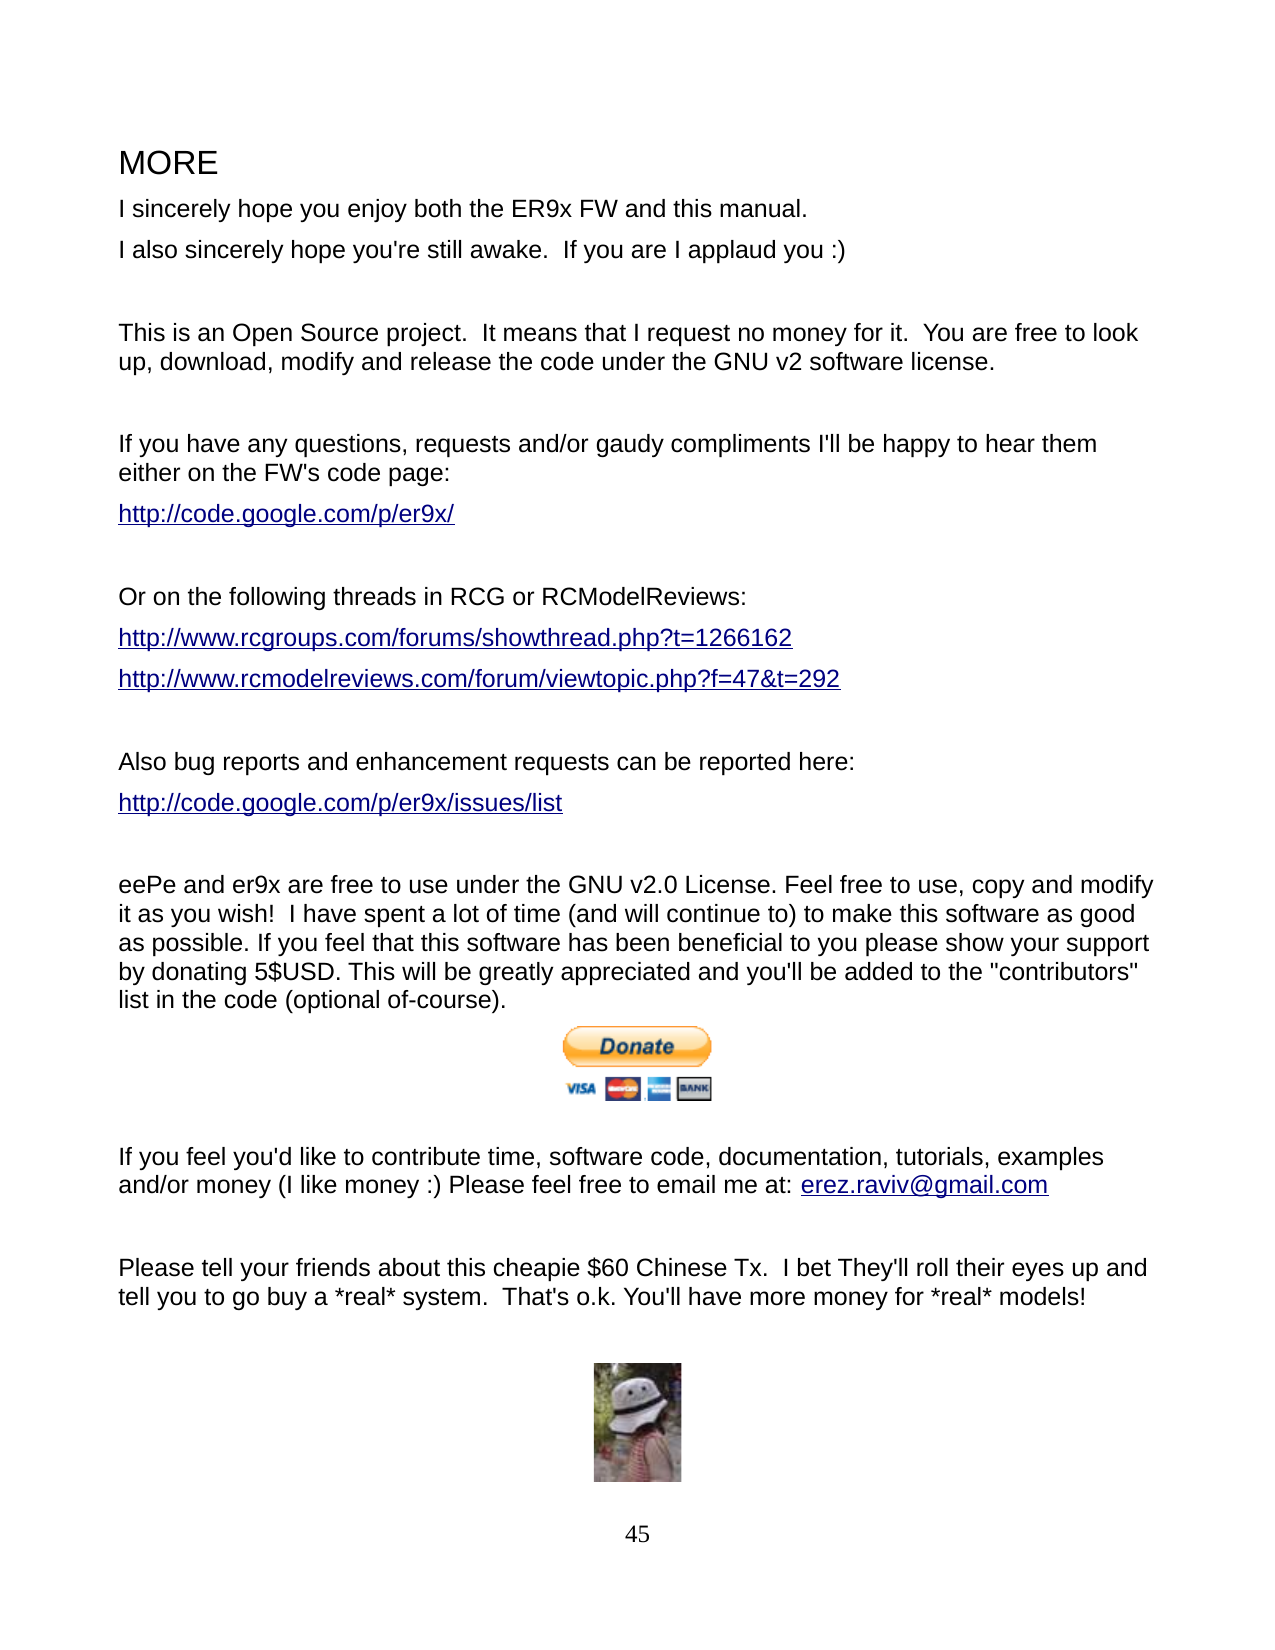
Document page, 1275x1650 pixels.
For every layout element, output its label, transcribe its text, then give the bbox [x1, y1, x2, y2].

text I also sincerely hope you're still awake. If you are I applaud you :) [118, 236, 1157, 264]
picture [593, 1363, 682, 1482]
text Also bug reports and enhancement requests can be reported here: [118, 747, 1157, 776]
subtitle MORE [118, 143, 1157, 182]
text Or on the following threads in RCG or RCModelReviews: [118, 582, 1157, 611]
picture [552, 1026, 723, 1101]
text eePe and er9x are free to use under the GNU v2.0 License. Feel free to use, copy and modify it as you wish! I have spent a lot of time (and will continue to) to make this software as good as possible. If you feel that this software has been beneficial to you please show your support by donating 5$USD. This will be greatly appreciated and you'll be added to the "contributors" list in the code (optional of-course). [118, 871, 1157, 1014]
text http://www.rcmodelreviews.com/forum/viewtopic.php?f=47&t=292 [118, 664, 1157, 693]
text http://code.google.com/p/er9x/ [118, 499, 1157, 528]
text If you have any questions, requests and/or gaudy compliments I'll be happy to hear them either on the FW's code page: [118, 429, 1157, 487]
text http://www.rcgroups.com/forums/showthread.php?t=1266162 [118, 623, 1157, 652]
text Please tell your friends about this cheapie $60 Chinese Tx. I bet They'll roll their eyes up and tell you to go buy a *real* system. That's o.k. You'll have more money for *real* models! [118, 1253, 1157, 1310]
text I sincerely hope you enjoy both the ER9x FW and this manual. [118, 194, 1157, 223]
text This is an Open Source project. It means that I request no money for it. You are free to look up, download, modify and release the code under the GNU v2 software license. [118, 318, 1157, 376]
text If you feel you'd like to contribute time, software code, documentation, tutorials, examples and/or money (I like money :) Please feel free to email me at: erez.raviv@gmail.com [118, 1141, 1157, 1199]
text http://code.google.com/p/er9x/issues/list [118, 788, 1157, 817]
